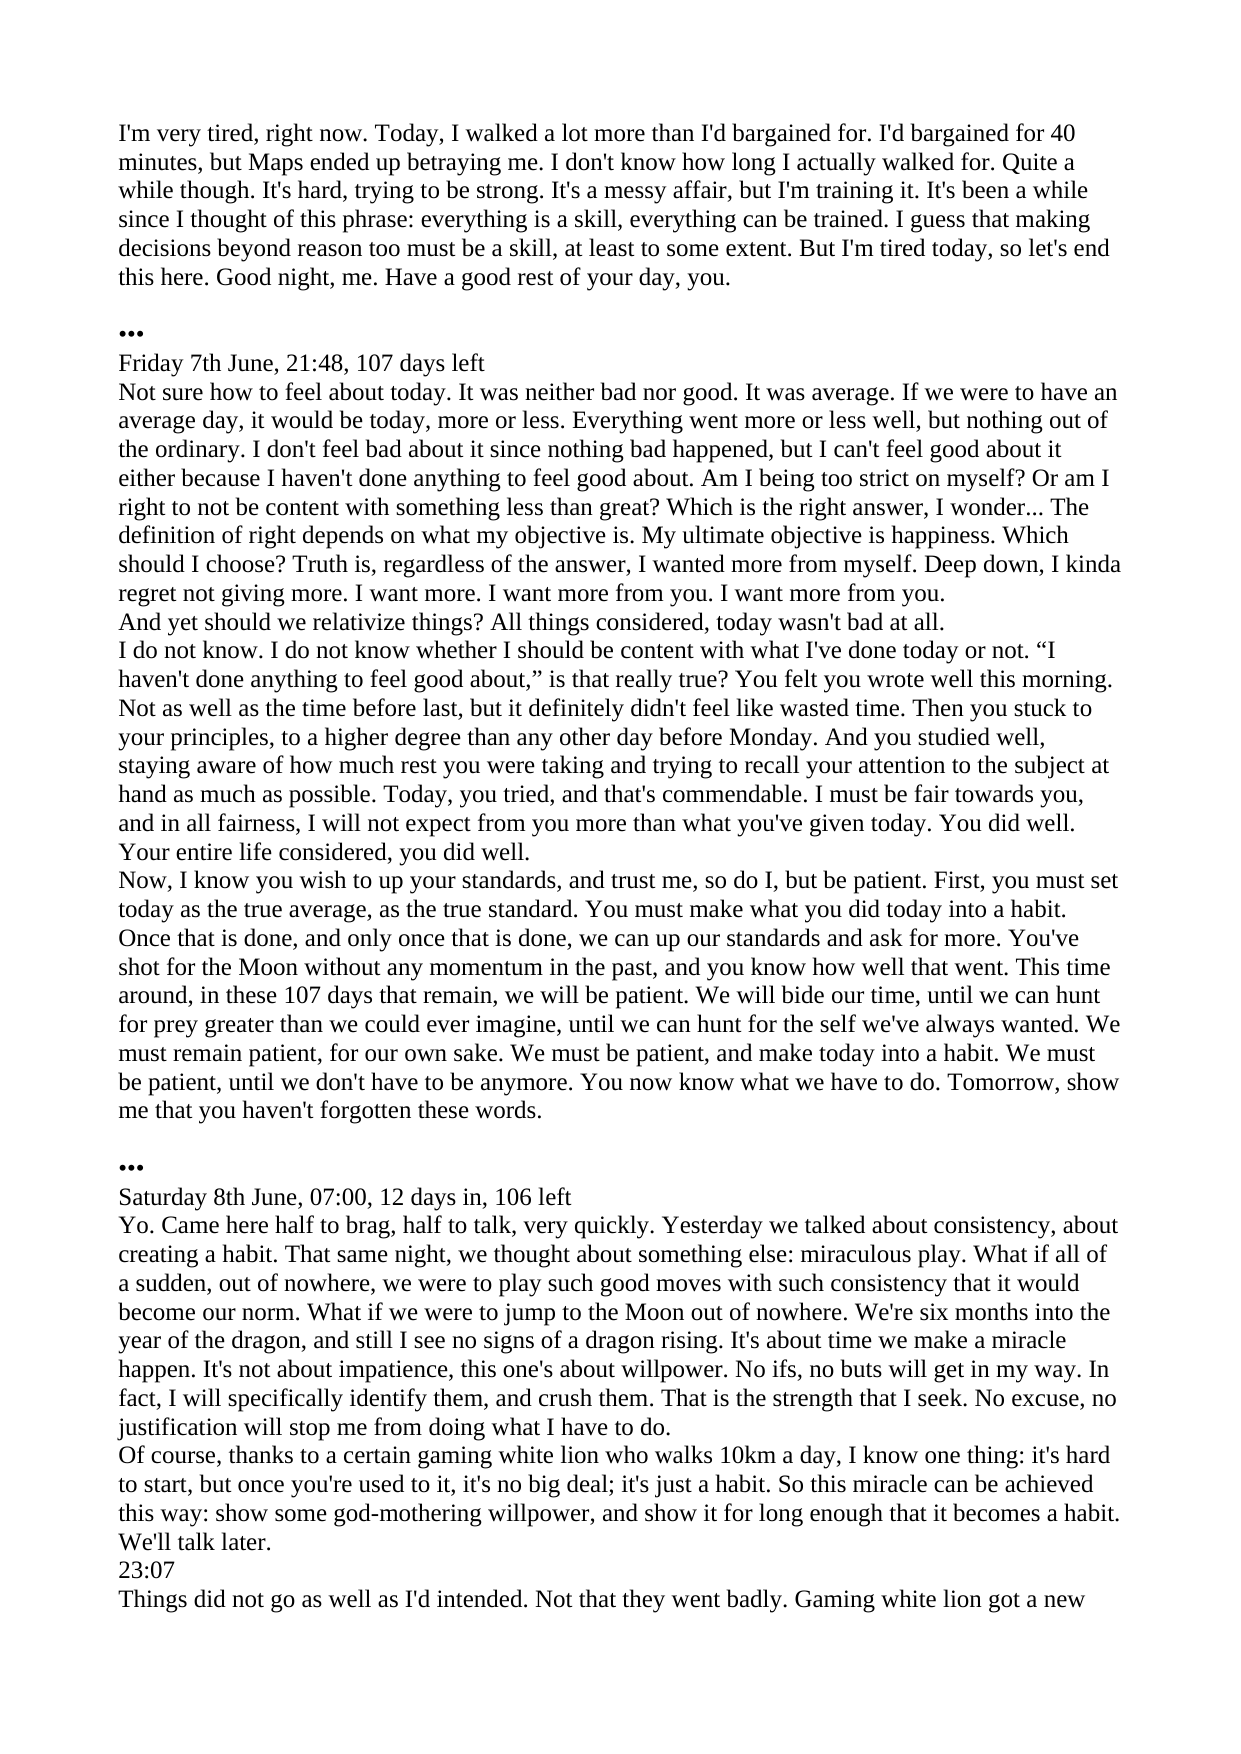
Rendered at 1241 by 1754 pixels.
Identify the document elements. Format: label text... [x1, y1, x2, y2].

text Friday 7th June, 21:48, 107 days left [118, 348, 1122, 377]
text Of course, thanks to a certain gaming white lion who walks 10km a day, I know one thing: it's hard to start, but once you're used to it, it's no big deal; it's just a habit. So this miracle can be achieved this way: show some god-mothering willpower, and show it for long enough that it becomes a habit. We'll talk later. [118, 1441, 1122, 1556]
text 23:07 [118, 1556, 1122, 1584]
text Not sure how to feel about today. It was neither bad nor good. It was average. If we were to have an average day, it would be today, more or less. Everything went more or less well, but nothing out of the ordinary. I don't feel bad about it since nothing bad happened, but I can't feel good about it either because I haven't done anything to feel good about. Am I being too strict on myself? Or am I right to not be content with something less than great? Which is the right answer, I wonder... The definition of right depends on what my objective is. My ultimate objective is happiness. Which should I choose? Truth is, regardless of the answer, I wanted more from myself. Deep down, I kinda regret not giving more. I want more. I want more from you. I want more from you. [118, 377, 1122, 607]
text I do not know. I do not know whether I should be content with what I've done today or not. “I haven't done anything to feel good about,” is that really true? You felt you wrote well this morning. Not as well as the time before last, but it definitely didn't feel like wasted time. Then you stuck to your principles, to a higher degree than any other day before Monday. And you studied well, staying aware of how much rest you were taking and trying to recall your attention to the subject at hand as much as possible. Today, you tried, and that's commendable. I must be fair towards you, and in all fairness, I will not expect from you more than what you've given today. You did well. Your entire life considered, you did well. [118, 636, 1122, 866]
text Yo. Came here half to brag, half to talk, very quickly. Yesterday we talked about consistency, about creating a habit. That same night, we thought about something else: miraculous play. What if all of a sudden, out of nowhere, we were to play such good moves with such consistency that it would become our norm. What if we were to jump to the Moon out of nowhere. We're six months into the year of the dragon, and still I see no signs of a dragon rising. It's about time we make a miracle happen. It's not about impatience, this one's about willpower. No ifs, no buts will get in my way. In fact, I will specifically identify them, and crush them. That is the strength that I seek. No excuse, no justification will stop me from doing what I have to do. [118, 1211, 1122, 1441]
text ••• [118, 319, 1122, 348]
text Things did not go as well as I'd intended. Not that they went badly. Gaming white lion got a new [118, 1584, 1122, 1613]
text And yet should we relativize things? All things considered, today wasn't bad at all. [118, 607, 1122, 636]
text ••• [118, 1153, 1122, 1182]
text Saturday 8th June, 07:00, 12 days in, 106 left [118, 1182, 1122, 1211]
text I'm very tired, right now. Today, I walked a lot more than I'd bargained for. I'd bargained for 40 minutes, but Maps ended up betraying me. I don't know how long I actually walked for. Quite a while though. It's hard, trying to be strong. It's a messy affair, but I'm training it. It's been a while since I thought of this phrase: everything is a skill, everything can be trained. I guess that making decisions beyond reason too must be a skill, at least to some extent. But I'm tired today, so let's end this here. Good night, me. Have a good rest of your day, you. [118, 118, 1122, 291]
text Now, I know you wish to up your standards, and trust me, so do I, but be patient. First, you must set today as the true average, as the true standard. You must make what you did today into a habit. Once that is done, and only once that is done, we can up our standards and ask for more. You've shot for the Moon without any momentum in the past, and you know how well that went. This time around, in these 107 days that remain, we will be patient. We will bide our time, until we can hunt for prey greater than we could ever imagine, until we can hunt for the self we've always wanted. We must remain patient, for our own sake. We must be patient, and make today into a habit. We must be patient, until we don't have to be anymore. You now know what we have to do. Tomorrow, show me that you haven't forgotten these words. [118, 866, 1122, 1124]
